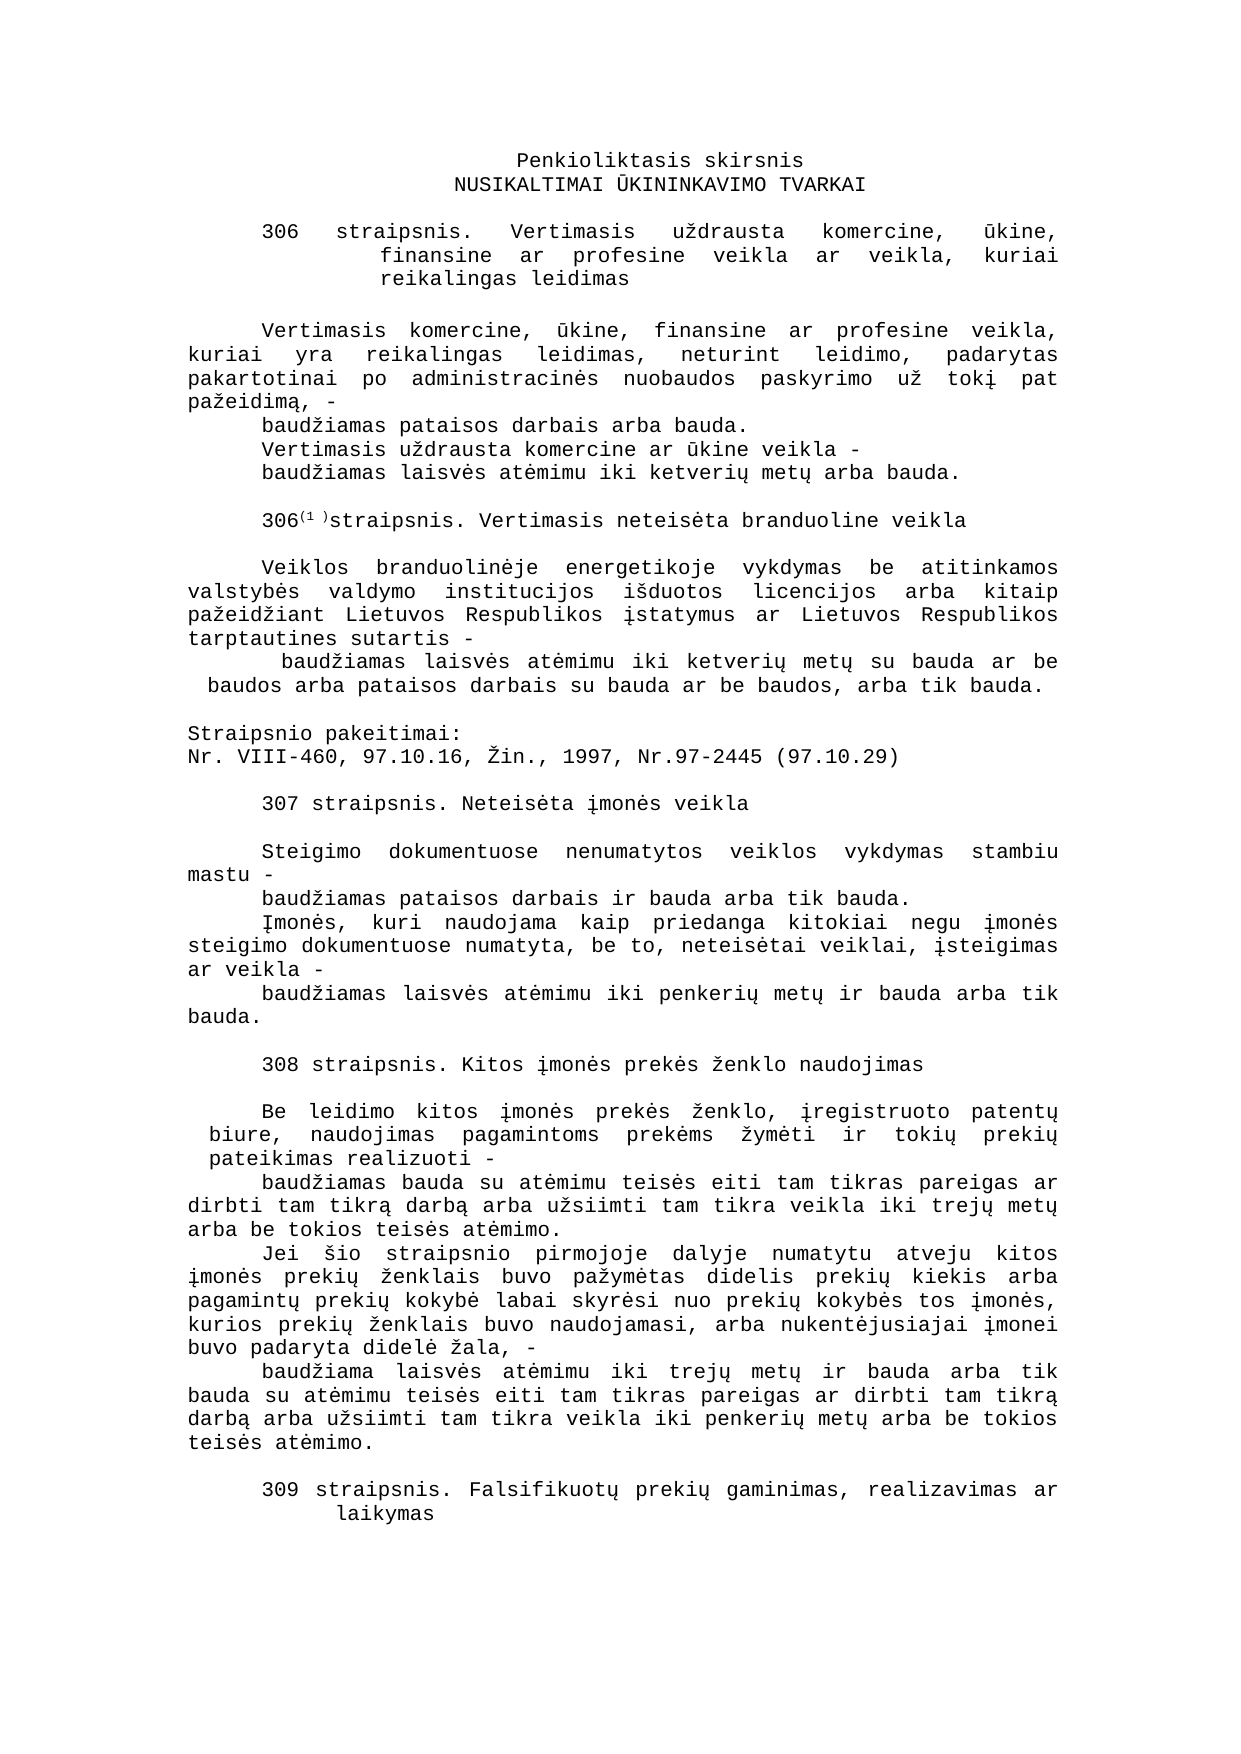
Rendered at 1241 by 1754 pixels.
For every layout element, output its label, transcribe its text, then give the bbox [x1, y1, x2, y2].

text baudžiamas pataisos darbais arba bauda. [187, 415, 1059, 439]
text Įmonės, kuri naudojama kaip priedanga kitokiai negu įmonės steigimo dokumentuose numatyta, be to, neteisėtai veiklai, įsteigimas ar veikla - [187, 912, 1059, 983]
text Penkioliktasis skirsnis [187, 150, 1059, 174]
text 309 straipsnis. Falsifikuotų prekių gaminimas, realizavimas ar laikymas [261, 1479, 1059, 1526]
text Be leidimo kitos įmonės prekės ženklo, įregistruoto patentų biure, naudojimas pagamintoms prekėms žymėti ir tokių prekių pateikimas realizuoti - [208, 1101, 1059, 1172]
text 306(1 )straipsnis. Vertimasis neteisėta branduoline veikla [187, 510, 1059, 533]
text Straipsnio pakeitimai: [187, 722, 1059, 746]
text baudžiamas bauda su atėmimu teisės eiti tam tikras pareigas ar dirbti tam tikrą darbą arba užsiimti tam tikra veikla iki trejų metų arba be tokios teisės atėmimo. [187, 1172, 1059, 1243]
text baudžiamas laisvės atėmimu iki ketverių metų su bauda ar be baudos arba pataisos darbais su bauda ar be baudos, arba tik bauda. [207, 652, 1059, 699]
text Veiklos branduolinėje energetikoje vykdymas be atitinkamos valstybės valdymo institucijos išduotos licencijos arba kitaip pažeidžiant Lietuvos Respublikos įstatymus ar Lietuvos Respublikos tarptautines sutartis - [187, 557, 1059, 652]
text Vertimasis komercine, ūkine, finansine ar profesine veikla, kuriai yra reikalingas leidimas, neturint leidimo, padarytas pakartotinai po administracinės nuobaudos paskyrimo už tokį pat pažeidimą, - [187, 321, 1059, 415]
text 306 straipsnis. Vertimasis uždrausta komercine, ūkine, finansine ar profesine veikla ar veikla, kuriai reikalingas leidimas [261, 221, 1059, 292]
text Jei šio straipsnio pirmojoje dalyje numatytu atveju kitos įmonės prekių ženklais buvo pažymėtas didelis prekių kiekis arba pagamintų prekių kokybė labai skyrėsi nuo prekių kokybės tos įmonės, kurios prekių ženklais buvo naudojamasi, arba nukentėjusiajai įmonei buvo padaryta didelė žala, - [187, 1243, 1059, 1361]
text Nr. VIII-460, 97.10.16, Žin., 1997, Nr.97-2445 (97.10.29) [187, 746, 1059, 770]
text baudžiamas laisvės atėmimu iki ketverių metų arba bauda. [187, 462, 1059, 486]
text 307 straipsnis. Neteisėta įmonės veikla [207, 793, 1059, 817]
text NUSIKALTIMAI ŪKININKAVIMO TVARKAI [187, 174, 1059, 197]
text baudžiamas pataisos darbais ir bauda arba tik bauda. [187, 888, 1059, 912]
text Steigimo dokumentuose nenumatytos veiklos vykdymas stambiu mastu - [187, 841, 1059, 888]
text baudžiama laisvės atėmimu iki trejų metų ir bauda arba tik bauda su atėmimu teisės eiti tam tikras pareigas ar dirbti tam tikrą darbą arba užsiimti tam tikra veikla iki penkerių metų arba be tokios teisės atėmimo. [187, 1361, 1059, 1456]
text 308 straipsnis. Kitos įmonės prekės ženklo naudojimas [208, 1053, 1059, 1077]
text Vertimasis uždrausta komercine ar ūkine veikla - [187, 439, 1059, 462]
text baudžiamas laisvės atėmimu iki penkerių metų ir bauda arba tik bauda. [187, 983, 1059, 1030]
